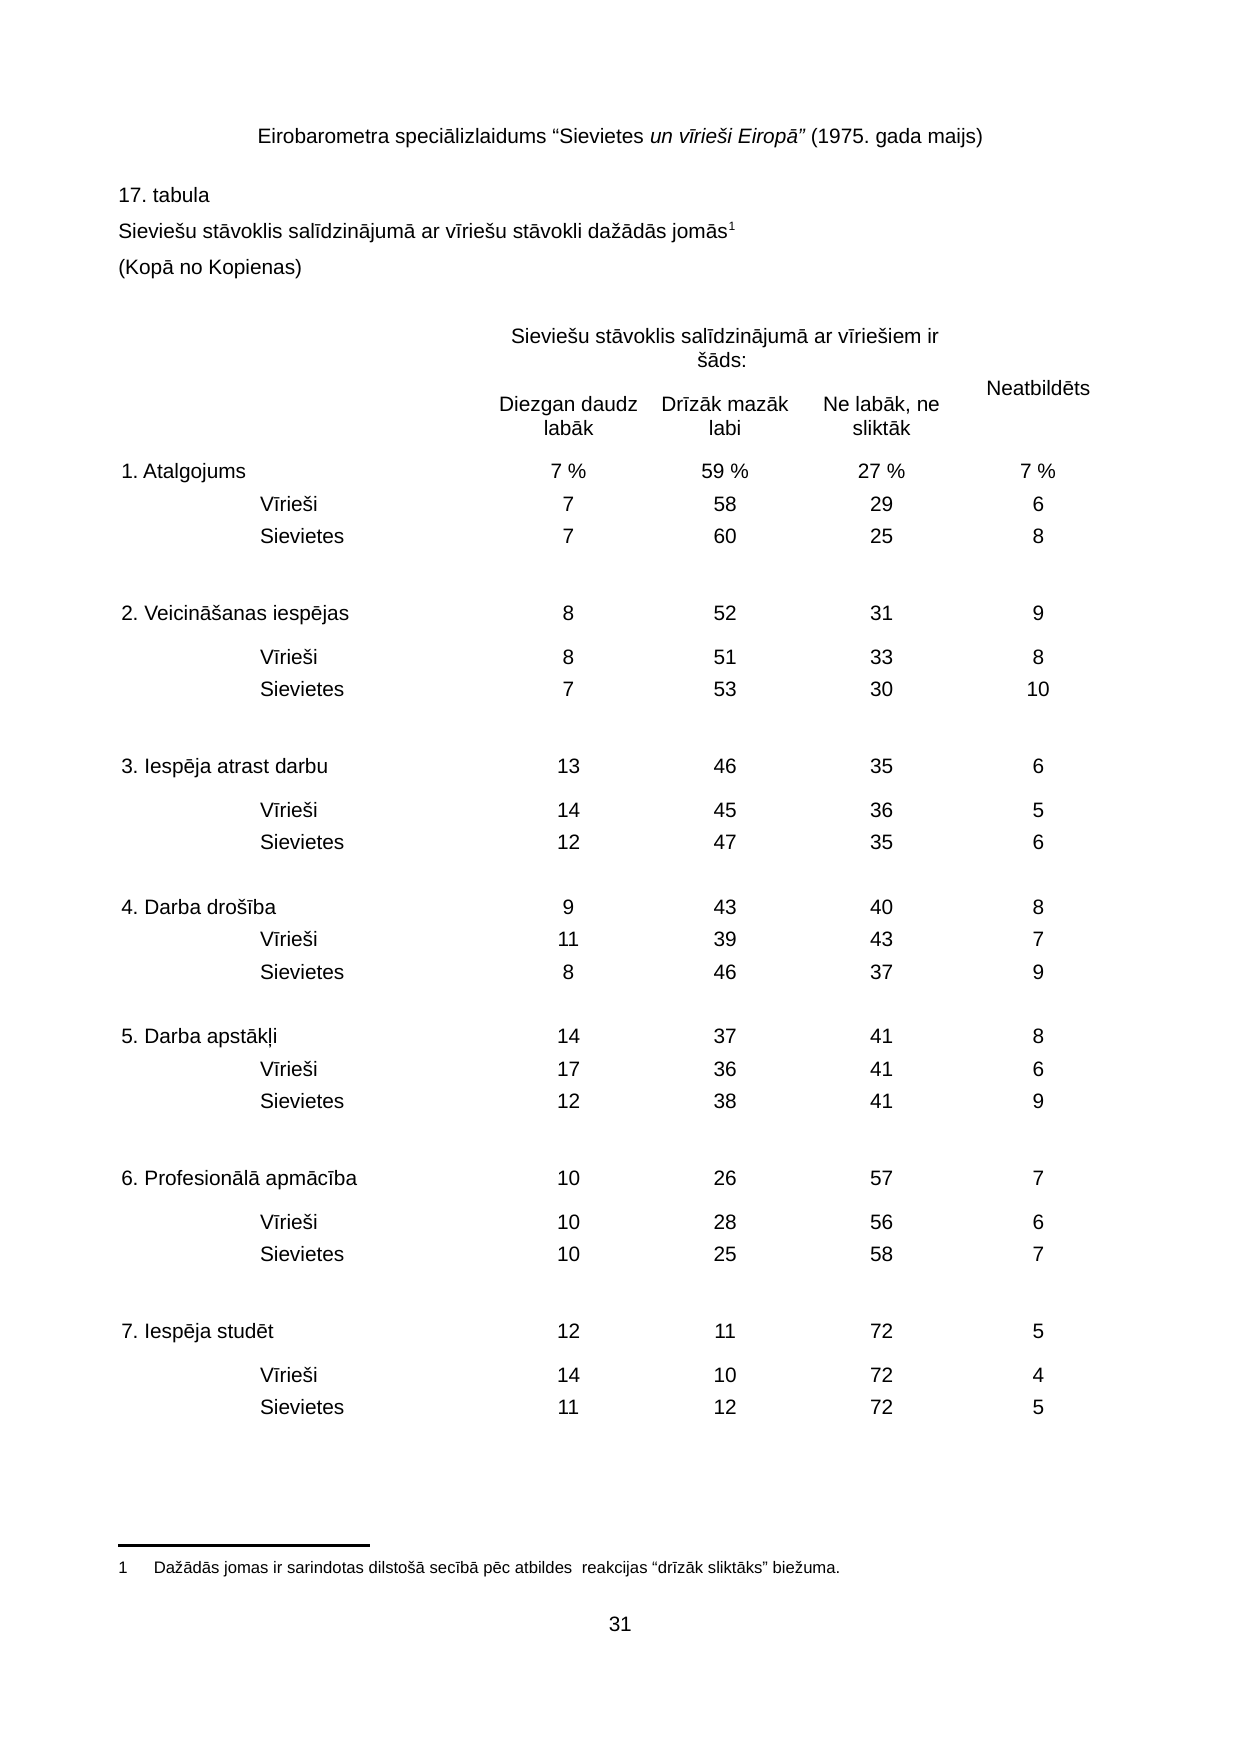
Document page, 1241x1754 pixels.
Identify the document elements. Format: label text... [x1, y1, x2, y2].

table_cell 51 [647, 640, 803, 673]
table_cell 45 [647, 794, 803, 826]
table_cell Drīzāk mazāk labi [647, 376, 803, 455]
table_cell Sievietes [257, 955, 490, 988]
table_cell [490, 858, 647, 891]
table_cell 53 [647, 673, 803, 705]
table_cell 7 [960, 1150, 1116, 1206]
table_cell [257, 1270, 490, 1303]
table_cell 7 [490, 673, 647, 705]
table_cell [960, 988, 1116, 1020]
table_cell 6 [960, 738, 1116, 793]
table_cell 57 [803, 1150, 960, 1206]
table_cell 8 [490, 955, 647, 988]
table_cell 7 [960, 923, 1116, 955]
table_cell [257, 552, 490, 584]
table_cell 43 [647, 891, 803, 923]
table_cell 14 [490, 794, 647, 826]
table_cell 17 [490, 1053, 647, 1085]
table_cell 12 [490, 1085, 647, 1117]
table_cell Sievietes [257, 673, 490, 705]
table_cell [803, 552, 960, 584]
table_cell Vīrieši [257, 923, 490, 955]
table_cell [118, 858, 257, 891]
table_cell 29 [803, 488, 960, 520]
table_cell [118, 955, 257, 988]
table_cell 11 [647, 1303, 803, 1359]
table_cell [803, 705, 960, 738]
table_cell 3. Iespēja atrast darbu [118, 738, 490, 793]
table_cell [960, 705, 1116, 738]
table_cell Sievietes [257, 1391, 490, 1423]
table_cell 8 [490, 585, 647, 640]
table_cell [118, 1359, 257, 1391]
table_cell Diezgan daudz labāk [490, 376, 647, 455]
table_cell Vīrieši [257, 1206, 490, 1238]
table_cell 9 [960, 955, 1116, 988]
table_cell 4. Darba drošība [118, 891, 490, 923]
table_cell 7 [490, 520, 647, 552]
table_cell 41 [803, 1053, 960, 1085]
table_cell 6 [960, 1053, 1116, 1085]
table_cell 6 [960, 826, 1116, 858]
table_header [257, 320, 490, 376]
table_cell 56 [803, 1206, 960, 1238]
table_cell [118, 376, 257, 455]
table_cell 25 [647, 1238, 803, 1270]
table_cell Vīrieši [257, 488, 490, 520]
table_cell [960, 1270, 1116, 1303]
table_cell [647, 705, 803, 738]
table_cell [118, 794, 257, 826]
table_cell [118, 1118, 257, 1150]
table_cell [118, 552, 257, 584]
table_cell [960, 1118, 1116, 1150]
table_cell 60 [647, 520, 803, 552]
table_cell 6 [960, 1206, 1116, 1238]
table_cell [803, 858, 960, 891]
table_cell 12 [647, 1391, 803, 1423]
table_cell 13 [490, 738, 647, 793]
table_cell Vīrieši [257, 1359, 490, 1391]
table_cell [960, 552, 1116, 584]
table_cell 31 [803, 585, 960, 640]
table_cell [490, 705, 647, 738]
table_cell 58 [647, 488, 803, 520]
table_cell [257, 376, 490, 455]
table_cell 40 [803, 891, 960, 923]
table_cell 11 [490, 923, 647, 955]
table_cell [803, 1118, 960, 1150]
table_cell 10 [647, 1359, 803, 1391]
table_cell 7 % [490, 455, 647, 487]
table_cell [118, 673, 257, 705]
text Dažādās jomas ir sarindotas dilstošā secībā pēc atbildes reakcijas “drīzāk sliktāks” biežuma. [118, 1557, 1122, 1577]
table_cell [118, 1085, 257, 1117]
table_cell 10 [490, 1206, 647, 1238]
table_cell 12 [490, 1303, 647, 1359]
table_cell 30 [803, 673, 960, 705]
table_cell [118, 1238, 257, 1270]
table_cell 72 [803, 1359, 960, 1391]
table_cell Sievietes [257, 520, 490, 552]
table_cell Vīrieši [257, 794, 490, 826]
table_cell 8 [960, 891, 1116, 923]
table_cell 28 [647, 1206, 803, 1238]
table_cell [647, 1270, 803, 1303]
table_cell 10 [490, 1238, 647, 1270]
table_cell 7 [490, 488, 647, 520]
table_cell [647, 858, 803, 891]
table_cell 8 [490, 640, 647, 673]
table_cell 5 [960, 794, 1116, 826]
table_cell [118, 826, 257, 858]
table_cell [803, 1270, 960, 1303]
table_cell Vīrieši [257, 1053, 490, 1085]
table_cell 9 [960, 1085, 1116, 1117]
table_cell 9 [490, 891, 647, 923]
table_cell 26 [647, 1150, 803, 1206]
table_cell 9 [960, 585, 1116, 640]
table_cell 35 [803, 738, 960, 793]
table_cell [960, 858, 1116, 891]
table_cell 5 [960, 1303, 1116, 1359]
table_cell 5 [960, 1391, 1116, 1423]
table_cell [490, 988, 647, 1020]
table_cell 7 % [960, 455, 1116, 487]
table_cell 36 [647, 1053, 803, 1085]
table_cell [490, 552, 647, 584]
table_cell 37 [647, 1020, 803, 1053]
table_cell 52 [647, 585, 803, 640]
table_cell [118, 488, 257, 520]
text Sieviešu stāvoklis salīdzinājumā ar vīriešu stāvokli dažādās jomās [118, 219, 1122, 243]
table_cell [118, 923, 257, 955]
table_cell Sievietes [257, 826, 490, 858]
table_cell [490, 1270, 647, 1303]
table_cell 14 [490, 1020, 647, 1053]
table_cell [647, 988, 803, 1020]
table_cell [118, 1053, 257, 1085]
table_cell 14 [490, 1359, 647, 1391]
table_cell 6 [960, 488, 1116, 520]
table_cell Ne labāk, ne sliktāk [803, 376, 960, 455]
table_cell [257, 988, 490, 1020]
table_cell [647, 552, 803, 584]
table_cell 36 [803, 794, 960, 826]
table_cell 25 [803, 520, 960, 552]
table_cell 8 [960, 640, 1116, 673]
table_cell Sievietes [257, 1085, 490, 1117]
table_cell [647, 1118, 803, 1150]
table_cell 43 [803, 923, 960, 955]
table_cell 38 [647, 1085, 803, 1117]
table_cell 37 [803, 955, 960, 988]
table_cell 41 [803, 1020, 960, 1053]
table_cell [118, 988, 257, 1020]
table_cell [490, 1118, 647, 1150]
table_cell 33 [803, 640, 960, 673]
table_cell [118, 1270, 257, 1303]
table_cell [118, 1391, 257, 1423]
table_header Sieviešu stāvoklis salīdzinājumā ar vīriešiem ir šāds: [490, 320, 960, 376]
table_cell 27 % [803, 455, 960, 487]
table_cell 10 [490, 1150, 647, 1206]
table_cell 8 [960, 1020, 1116, 1053]
table_cell 4 [960, 1359, 1116, 1391]
table_cell 12 [490, 826, 647, 858]
table_cell 72 [803, 1303, 960, 1359]
table_cell 8 [960, 520, 1116, 552]
table_header Neatbildēts [960, 320, 1116, 455]
table_cell 58 [803, 1238, 960, 1270]
table_cell 11 [490, 1391, 647, 1423]
table_cell 47 [647, 826, 803, 858]
table_header [118, 320, 257, 376]
table_cell [257, 1118, 490, 1150]
table_cell [118, 1206, 257, 1238]
table_cell 6. Profesionālā apmācība [118, 1150, 490, 1206]
text (Kopā no Kopienas) [118, 254, 1122, 278]
table_cell 41 [803, 1085, 960, 1117]
table_cell 72 [803, 1391, 960, 1423]
text 17. tabula [118, 183, 1122, 207]
table_cell 7. Iespēja studēt [118, 1303, 490, 1359]
table_cell 39 [647, 923, 803, 955]
table_cell [257, 858, 490, 891]
table_cell 5. Darba apstākļi [118, 1020, 490, 1053]
table_cell [118, 705, 257, 738]
table_cell Vīrieši [257, 640, 490, 673]
table_cell 46 [647, 955, 803, 988]
table_cell 35 [803, 826, 960, 858]
table_cell 2. Veicināšanas iespējas [118, 585, 490, 640]
table_cell 1. Atalgojums [118, 455, 490, 487]
table_cell [118, 520, 257, 552]
table_cell Sievietes [257, 1238, 490, 1270]
table_cell 59 % [647, 455, 803, 487]
table_cell 46 [647, 738, 803, 793]
table_cell [257, 705, 490, 738]
table_cell [803, 988, 960, 1020]
table_cell 7 [960, 1238, 1116, 1270]
table_cell [118, 640, 257, 673]
table_cell 10 [960, 673, 1116, 705]
